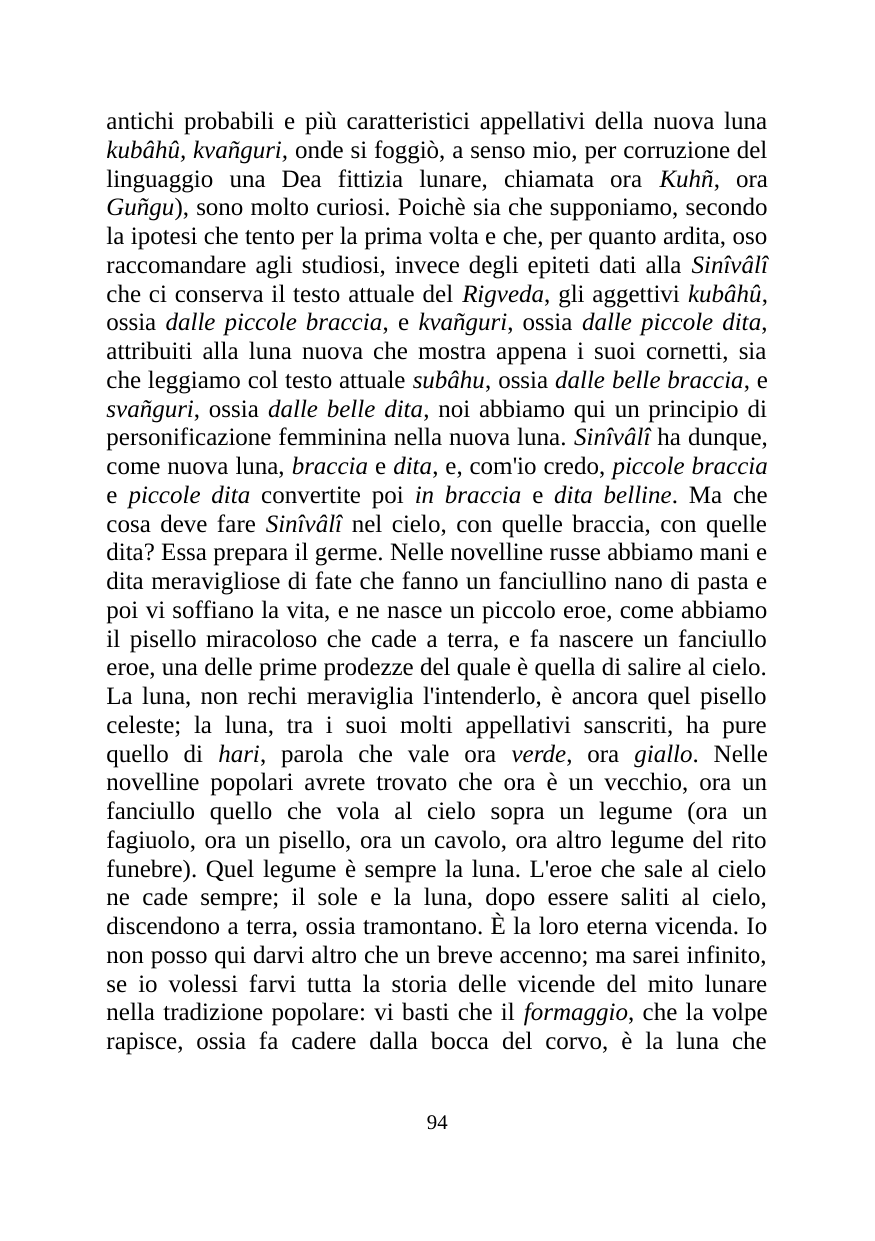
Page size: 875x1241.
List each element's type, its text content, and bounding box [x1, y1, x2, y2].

text antichi probabili e più caratteristici appellativi della nuova luna kubâhû, kvañguri, onde si foggiò, a senso mio, per corruzione del linguaggio una Dea fittizia lunare, chiamata ora Kuhñ, ora Guñgu), sono molto curiosi. Poichè sia che supponiamo, secondo la ipotesi che tento per la prima volta e che, per quanto ardita, oso raccomandare agli studiosi, invece degli epiteti dati alla Sinîvâlî che ci conserva il testo attuale del Rigveda, gli aggettivi kubâhû, ossia dalle piccole braccia, e kvañguri, ossia dalle piccole dita, attribuiti alla luna nuova che mostra appena i suoi cornetti, sia che leggiamo col testo attuale subâhu, ossia dalle belle braccia, e svañguri, ossia dalle belle dita, noi abbiamo qui un principio di personificazione femminina nella nuova luna. Sinîvâlî ha dunque, come nuova luna, braccia e dita, e, com'io credo, piccole braccia e piccole dita convertite poi in braccia e dita belline. Ma che cosa deve fare Sinîvâlî nel cielo, con quelle braccia, con quelle dita? Essa prepara il germe. Nelle novelline russe abbiamo mani e dita meravigliose di fate che fanno un fanciullino nano di pasta e poi vi soffiano la vita, e ne nasce un piccolo eroe, come abbiamo il pisello miracoloso che cade a terra, e fa nascere un fanciullo eroe, una delle prime prodezze del quale è quella di salire al cielo. La luna, non rechi meraviglia l'intenderlo, è ancora quel pisello celeste; la luna, tra i suoi molti appellativi sanscriti, ha pure quello di hari, parola che vale ora verde, ora giallo. Nelle novelline popolari avrete trovato che ora è un vecchio, ora un fanciullo quello che vola al cielo sopra un legume (ora un fagiuolo, ora un pisello, ora un cavolo, ora altro legume del rito funebre). Quel legume è sempre la luna. L'eroe che sale al cielo ne cade sempre; il sole e la luna, dopo essere saliti al cielo, discendono a terra, ossia tramontano. È la loro eterna vicenda. Io non posso qui darvi altro che un breve accenno; ma sarei infinito, se io volessi farvi tutta la storia delle vicende del mito lunare nella tradizione popolare: vi basti che il formaggio, che la volpe rapisce, ossia fa cadere dalla bocca del corvo, è la luna che [106, 106, 768, 1055]
